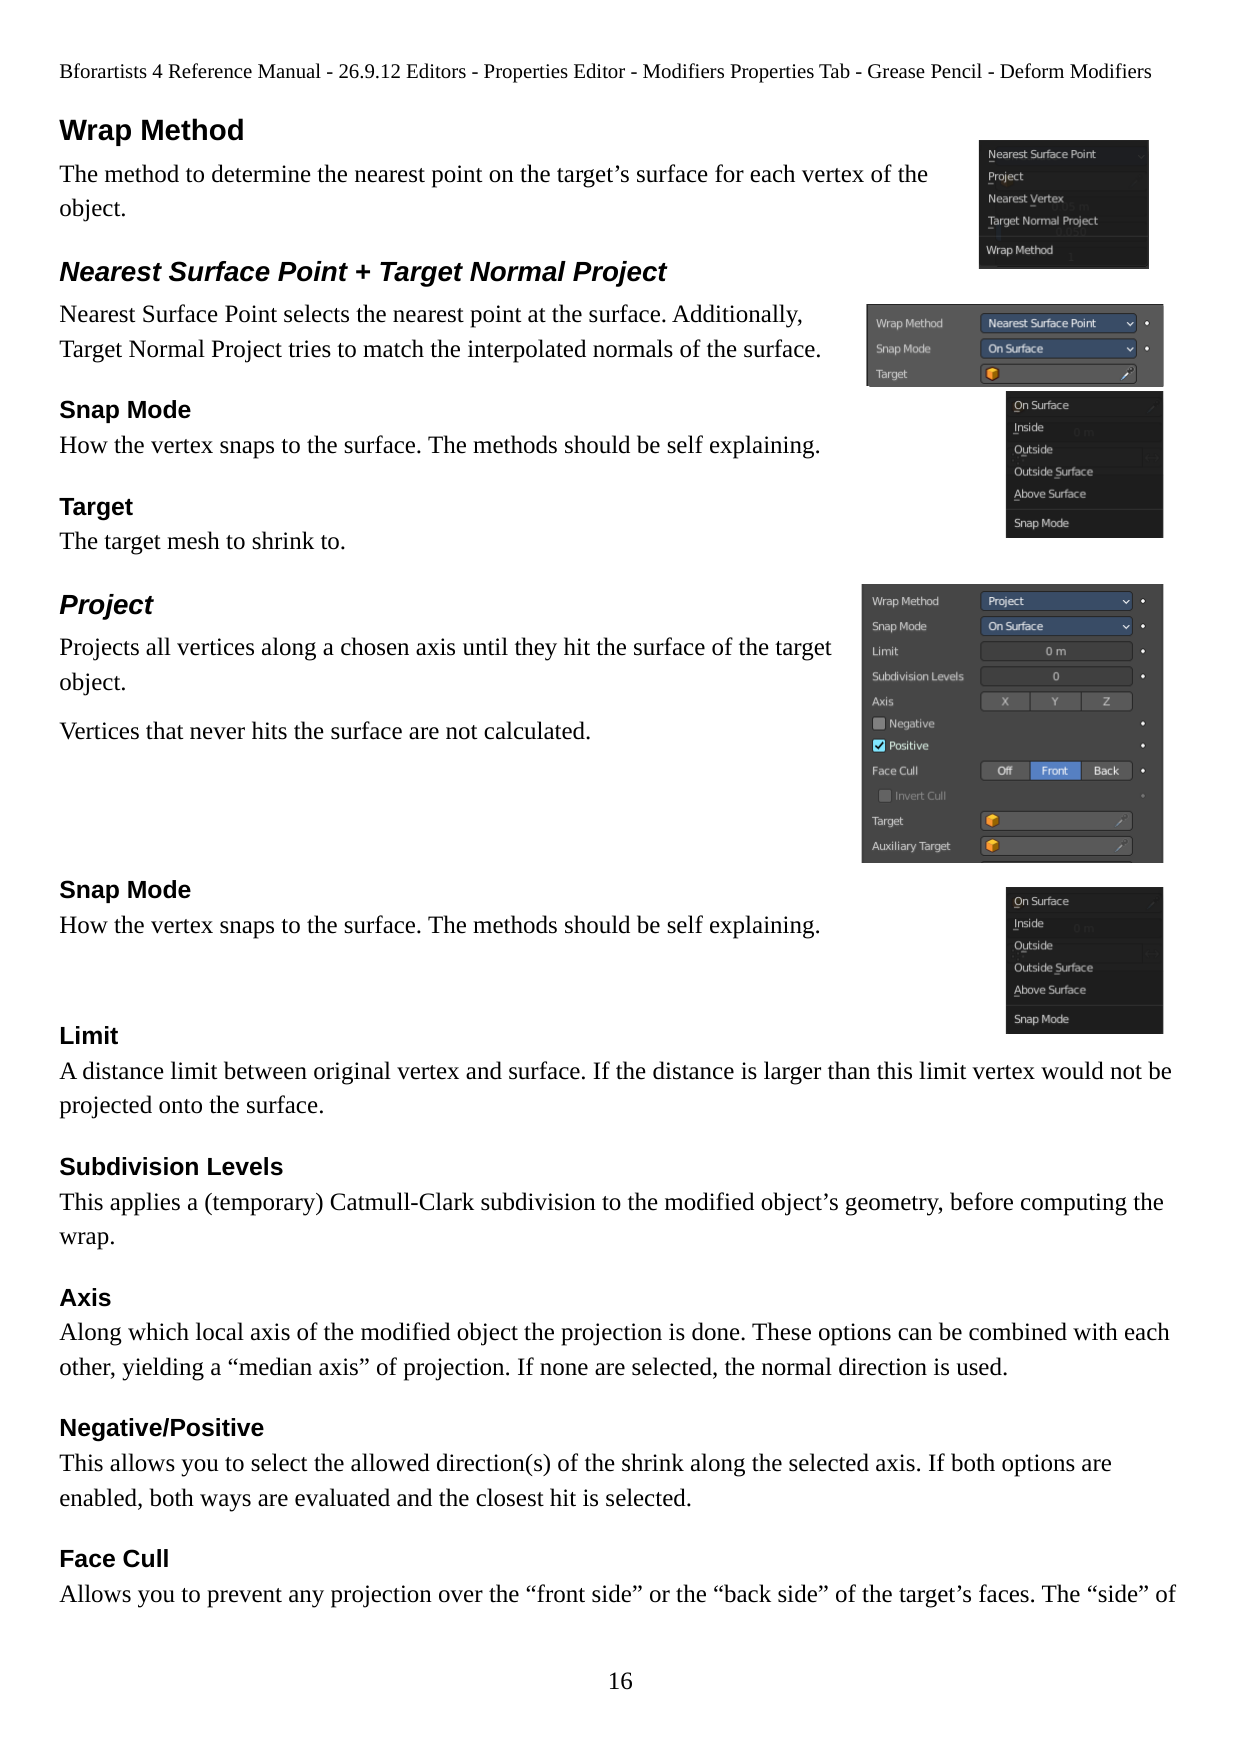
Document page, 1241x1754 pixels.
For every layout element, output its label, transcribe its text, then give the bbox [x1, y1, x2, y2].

text Allows you to prevent any projection over the “front side” or the “back side” of the target’s faces. The “side” of [59, 1579, 1181, 1608]
text Nearest Surface Point selects the nearest point at the surface. Additionally, Target Normal Project tries to match the interpolated normals of the surface. [59, 299, 1181, 362]
subtitle Target [59, 492, 1005, 520]
subtitle [1164, 492, 1181, 520]
subtitle [1164, 588, 1181, 620]
subtitle Axis [59, 1283, 1181, 1311]
text This allows you to select the allowed direction(s) of the shrink along the selected axis. If both options are enabled, both ways are evaluated and the closest hit is selected. [59, 1448, 1181, 1512]
picture [1005, 391, 1164, 538]
picture [861, 584, 1164, 863]
text A distance limit between original vertex and surface. If the distance is larger than this limit vertex would not be projected onto the surface. [59, 1056, 1181, 1119]
text Projects all vertices along a chosen axis until they hit the surface of the target object. [59, 632, 861, 696]
text This applies a (temporary) Catmull-Clark subdivision to the modified object’s geometry, before computing the wrap. [59, 1187, 1181, 1250]
subtitle Nearest Surface Point + Target Normal Project [59, 255, 1181, 287]
subtitle Negative/Positive [59, 1413, 1181, 1442]
picture [1005, 887, 1164, 1034]
subtitle Wrap Method [59, 113, 1181, 146]
subtitle Project [59, 588, 861, 620]
subtitle Face Cull [59, 1544, 1181, 1573]
subtitle Snap Mode [59, 876, 1181, 904]
text The target mesh to shrink to. [59, 526, 1181, 555]
text How the vertex snaps to the surface. The methods should be self explaining. [59, 430, 1005, 459]
text [1149, 159, 1181, 222]
text The method to determine the nearest point on the target’s surface for each vertex of the object. [59, 159, 978, 222]
text How the vertex snaps to the surface. The methods should be self explaining. [59, 910, 1005, 939]
text Along which local axis of the modified object the projection is done. These options can be combined with each other, yielding a “median axis” of projection. If none are selected, the normal direction is used. [59, 1317, 1181, 1381]
picture [978, 140, 1149, 269]
subtitle Snap Mode [59, 395, 1005, 424]
subtitle Subdivision Levels [59, 1152, 1181, 1180]
text Vertices that never hits the surface are not calculated. [59, 716, 861, 745]
subtitle Limit [59, 1021, 1181, 1049]
subtitle [1164, 395, 1181, 424]
picture [866, 304, 1164, 387]
